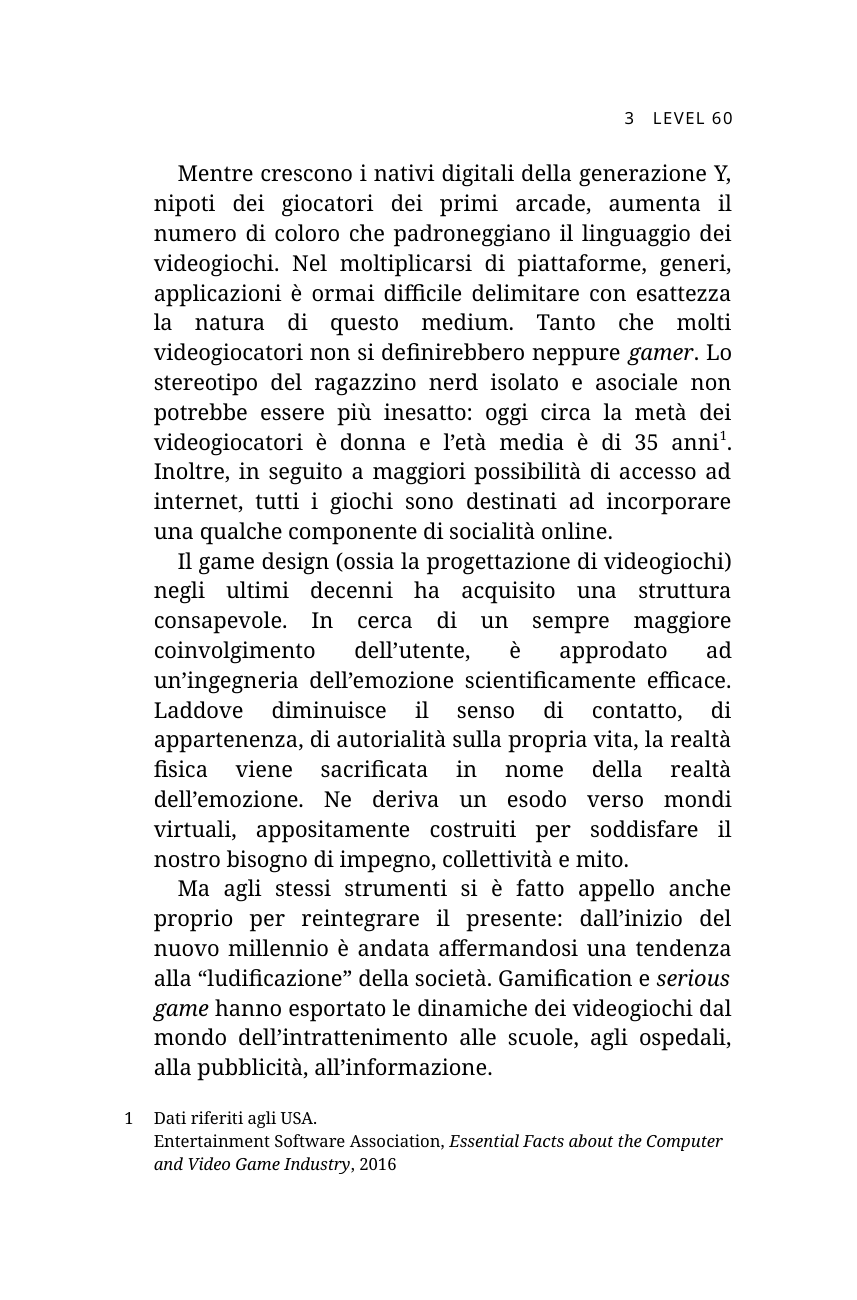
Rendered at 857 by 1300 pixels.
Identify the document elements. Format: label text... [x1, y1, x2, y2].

text Il game design (ossia la progettazione di videogiochi) negli ultimi decenni ha acquisito una struttura consapevole. In cerca di un sempre maggiore coinvolgimento dell’utente, è approdato ad un’ingegneria dell’emozione scientificamente efficace. Laddove diminuisce il senso di contatto, di appartenenza, di autorialità sulla propria vita, la realtà fisica viene sacrificata in nome della realtà dell’emozione. Ne deriva un esodo verso mondi virtuali, appositamente costruiti per soddisfare il nostro bisogno di impegno, collettività e mito. [153, 546, 732, 873]
text Entertainment Software Association, Essential Facts about the Computer and Video Game Industry, 2016 [124, 1130, 732, 1175]
text Mentre crescono i nativi digitali della generazione Y, nipoti dei giocatori dei primi arcade, aumenta il numero di coloro che padroneggiano il linguaggio dei videogiochi. Nel moltiplicarsi di piattaforme, generi, applicazioni è ormai difficile delimitare con esattezza la natura di questo medium. Tanto che molti videogiocatori non si definirebbero neppure gamer. Lo stereotipo del ragazzino nerd isolato e asociale non potrebbe essere più inesatto: oggi circa la metà dei videogiocatori è donna e l’età media è di 35 anni. Inoltre, in seguito a maggiori possibilità di accesso ad internet, tutti i giochi sono destinati ad incorporare una qualche componente di socialità online. [153, 158, 732, 546]
text Ma agli stessi strumenti si è fatto appello anche proprio per reintegrare il presente: dall’inizio del nuovo millennio è andata affermandosi una tendenza alla “ludificazione” della società. Gamification e serious game hanno esportato le dinamiche dei videogiochi dal mondo dell’intrattenimento alle scuole, agli ospedali, alla pubblicità, all’informazione. [153, 873, 732, 1082]
text Dati riferiti agli USA. [124, 1107, 732, 1130]
